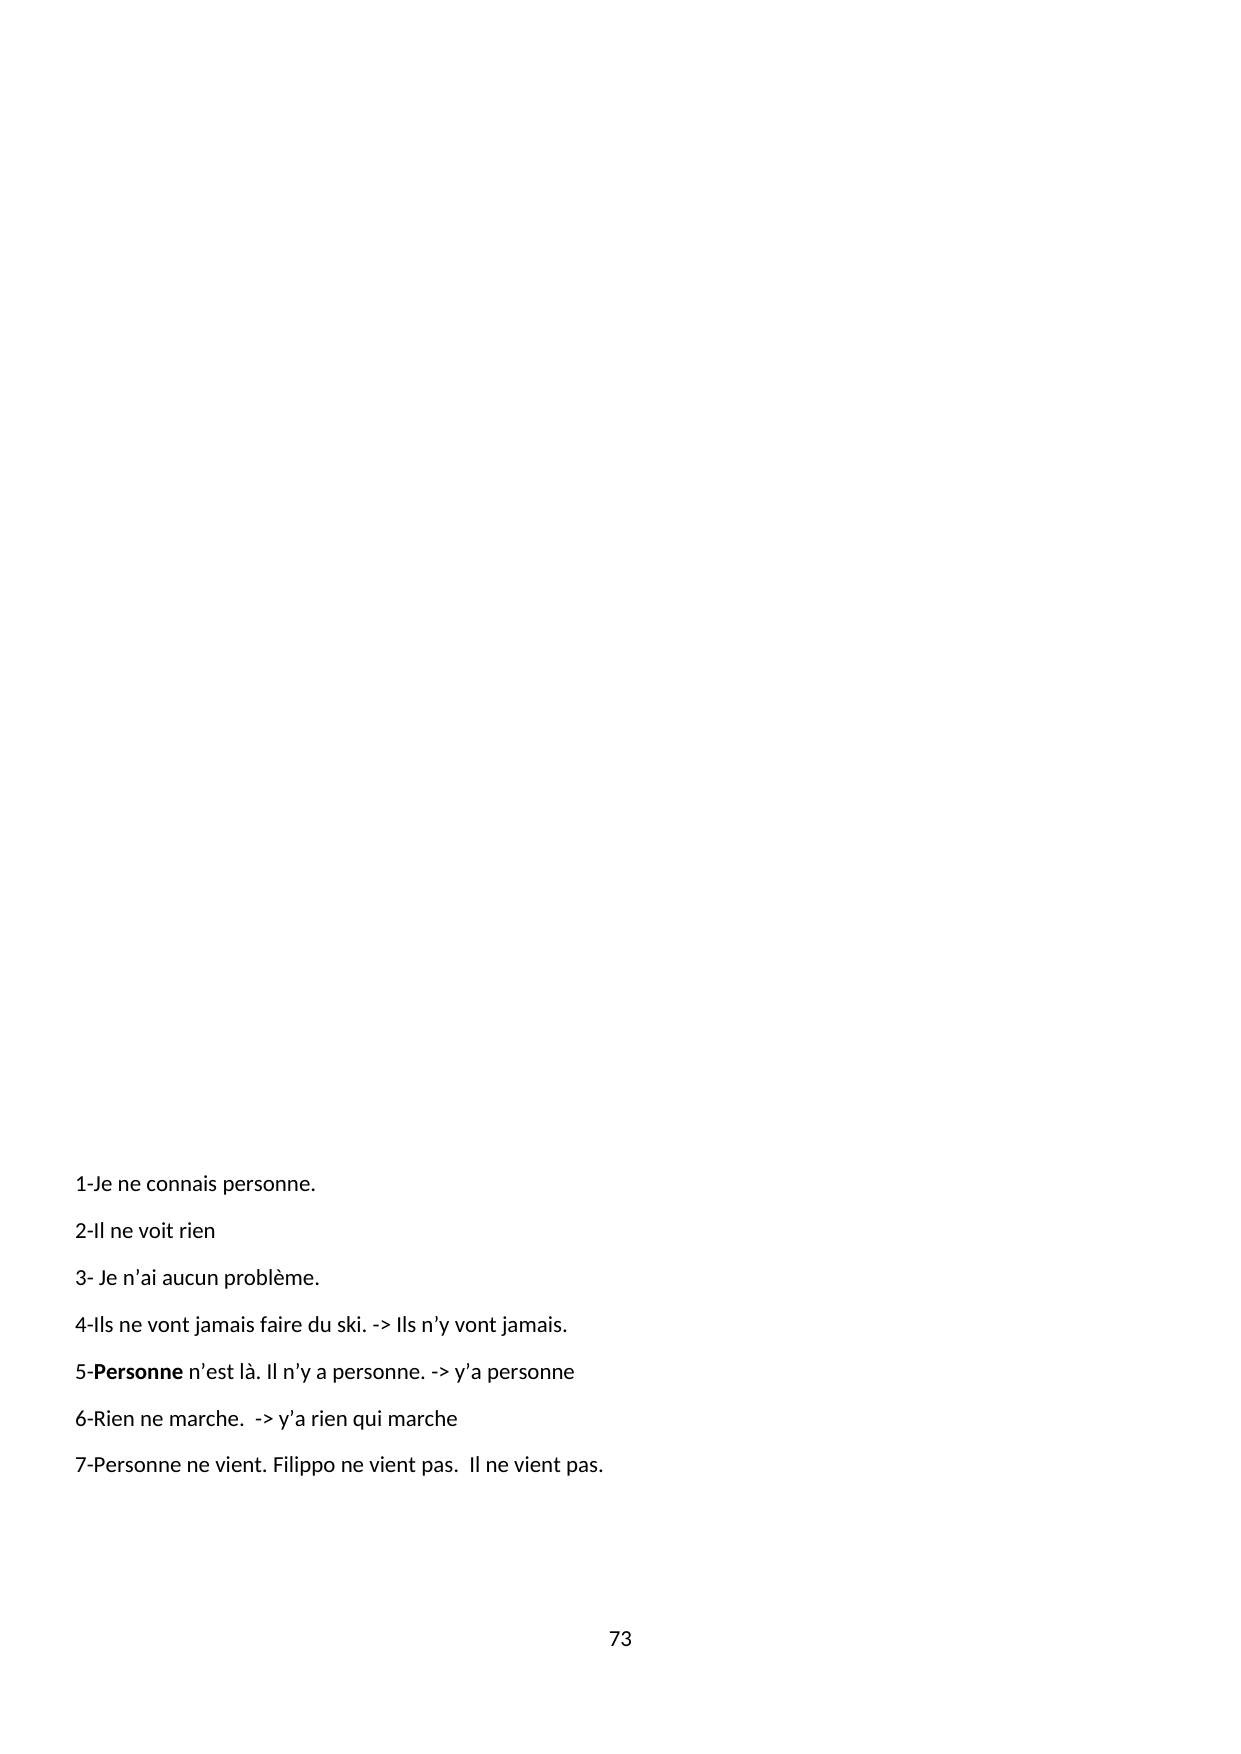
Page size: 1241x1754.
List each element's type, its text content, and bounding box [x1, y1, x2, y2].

text 1-Je ne connais personne. [75, 1169, 1165, 1197]
text 6-Rien ne marche. -> y’a rien qui marche [75, 1404, 1165, 1432]
text 3- Je n’ai aucun problème. [75, 1263, 1165, 1291]
text 5-Personne n’est là. Il n’y a personne. -> y’a personne [75, 1357, 1165, 1385]
text 4-Ils ne vont jamais faire du ski. -> Ils n’y vont jamais. [75, 1310, 1165, 1338]
text 7-Personne ne vient. Filippo ne vient pas. Il ne vient pas. [75, 1451, 1165, 1478]
text 2-Il ne voit rien [75, 1216, 1165, 1244]
